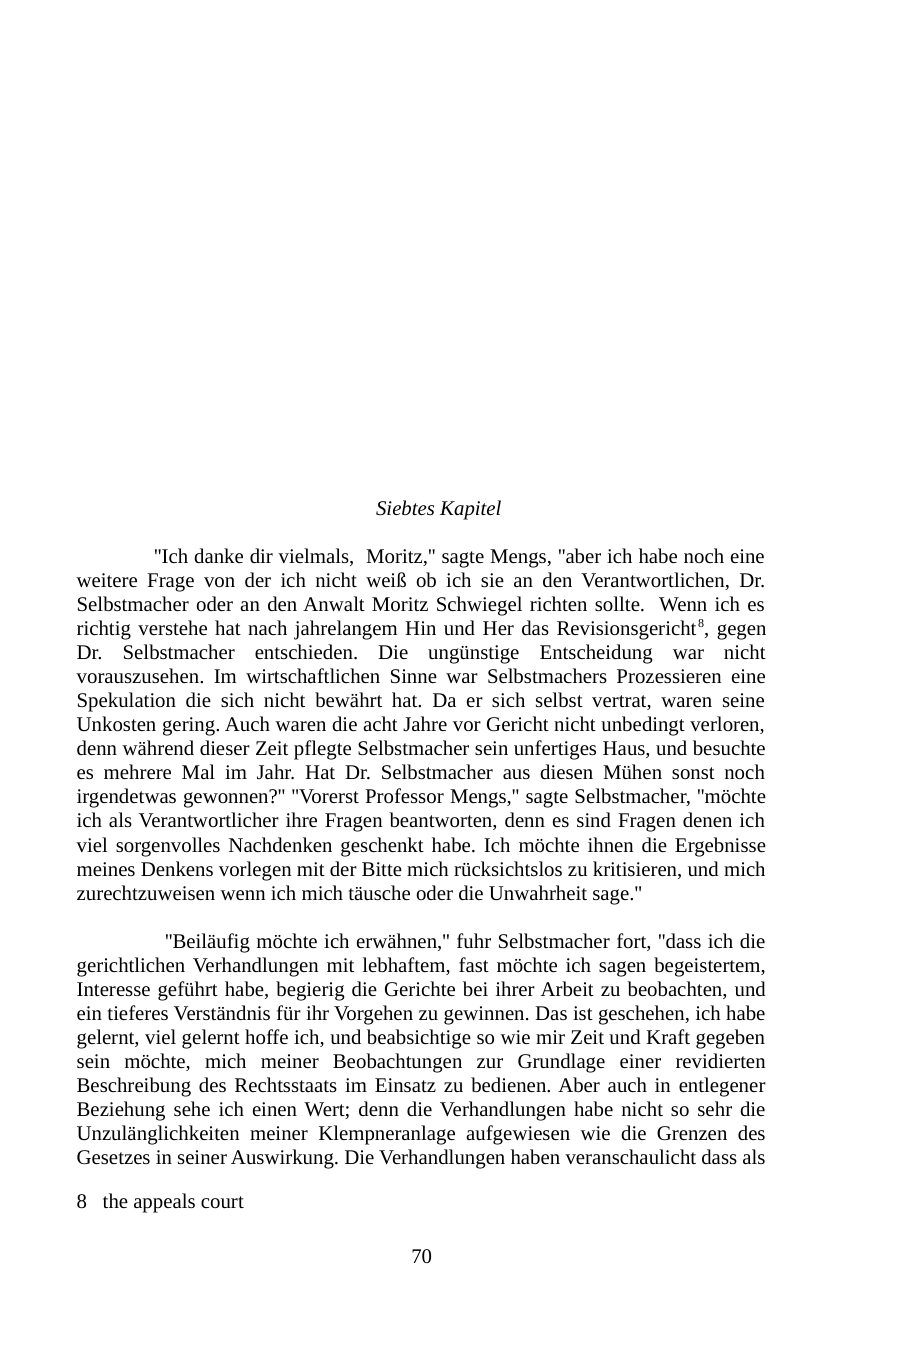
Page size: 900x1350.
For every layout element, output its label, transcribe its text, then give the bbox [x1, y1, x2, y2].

text Siebtes Kapitel [76, 496, 766, 520]
text ''Ich danke dir vielmals, Moritz,'' sagte Mengs, ''aber ich habe noch eine weitere Frage von der ich nicht weiß ob ich sie an den Verantwortlichen, Dr. Selbstmacher oder an den Anwalt Moritz Schwiegel richten sollte. Wenn ich es richtig verstehe hat nach jahrelangem Hin und Her das Revisionsgericht, gegen Dr. Selbstmacher entschieden. Die ungünstige Entscheidung war nicht vorauszusehen. Im wirtschaftlichen Sinne war Selbstmachers Prozessieren eine Spekulation die sich nicht bewährt hat. Da er sich selbst vertrat, waren seine Unkosten gering. Auch waren die acht Jahre vor Gericht nicht unbedingt verloren, denn während dieser Zeit pflegte Selbstmacher sein unfertiges Haus, und besuchte es mehrere Mal im Jahr. Hat Dr. Selbstmacher aus diesen Mühen sonst noch irgendetwas gewonnen?'' ''Vorerst Professor Mengs,'' sagte Selbstmacher, ''möchte ich als Verantwortlicher ihre Fragen beantworten, denn es sind Fragen denen ich viel sorgenvolles Nachdenken geschenkt habe. Ich möchte ihnen die Ergebnisse meines Denkens vorlegen mit der Bitte mich rücksichtslos zu kritisieren, und mich zurechtzuweisen wenn ich mich täusche oder die Unwahrheit sage.'' [76, 544, 766, 905]
text the appeals court [76, 1189, 766, 1213]
text ''Beiläufig möchte ich erwähnen,'' fuhr Selbstmacher fort, ''dass ich die gerichtlichen Verhandlungen mit lebhaftem, fast möchte ich sagen begeistertem, Interesse geführt habe, begierig die Gerichte bei ihrer Arbeit zu beobachten, und ein tieferes Verständnis für ihr Vorgehen zu gewinnen. Das ist geschehen, ich habe gelernt, viel gelernt hoffe ich, und beabsichtige so wie mir Zeit und Kraft gegeben sein möchte, mich meiner Beobachtungen zur Grundlage einer revidierten Beschreibung des Rechtsstaats im Einsatz zu bedienen. Aber auch in entlegener Beziehung sehe ich einen Wert; denn die Verhandlungen habe nicht so sehr die Unzulänglichkeiten meiner Klempneranlage aufgewiesen wie die Grenzen des Gesetzes in seiner Auswirkung. Die Verhandlungen haben veranschaulicht dass als [76, 929, 766, 1169]
